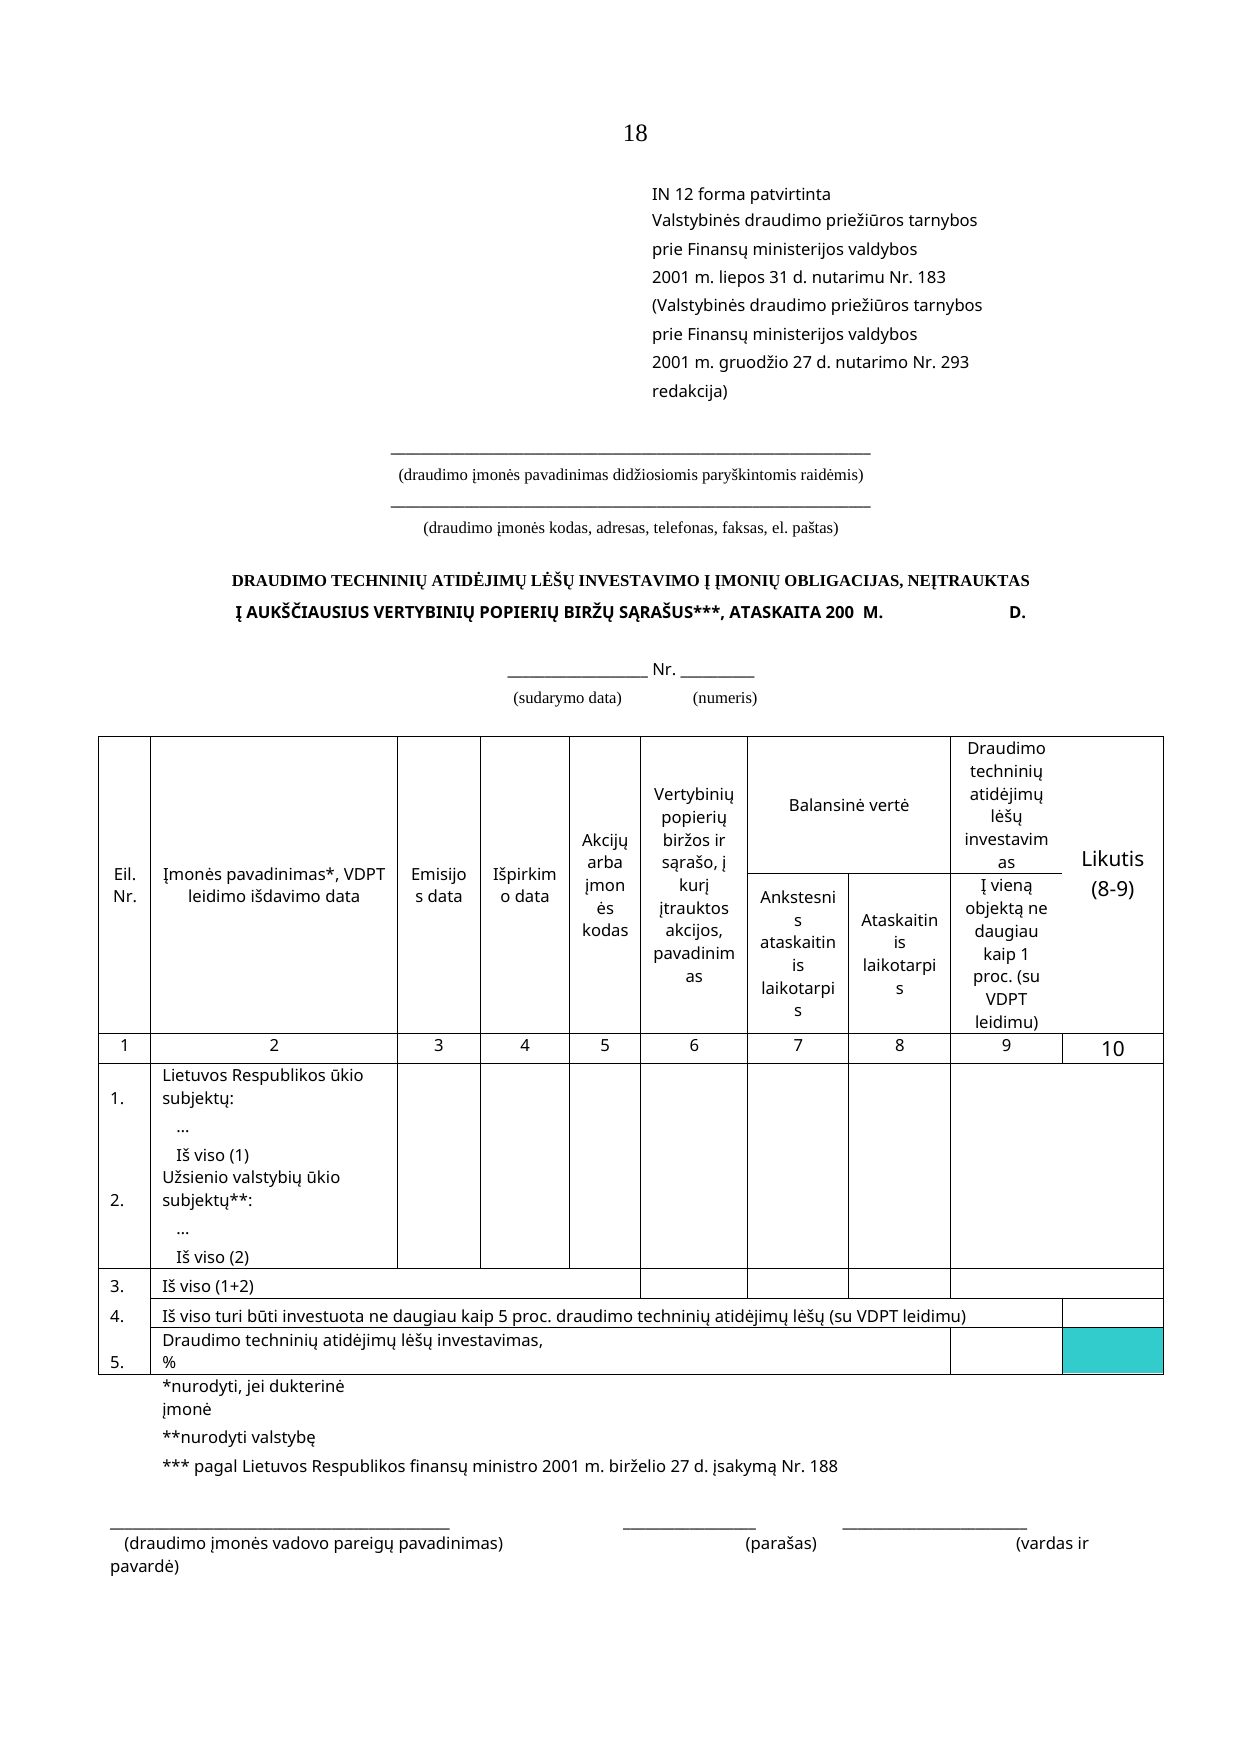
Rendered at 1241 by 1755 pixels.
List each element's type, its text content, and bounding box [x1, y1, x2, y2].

table_cell [951, 1577, 1062, 1606]
table_cell (8-9) [1062, 873, 1163, 1033]
table_cell [99, 707, 151, 736]
table_cell [99, 1577, 151, 1606]
table_cell [397, 260, 480, 288]
table_cell [1163, 1532, 1191, 1577]
table_cell [151, 707, 397, 736]
table_cell [151, 1577, 397, 1606]
table_cell [641, 1269, 747, 1298]
table_cell [480, 707, 569, 736]
table_cell [849, 1166, 950, 1211]
table_cell [849, 1420, 951, 1448]
table_cell [1164, 1109, 1191, 1137]
table_cell [641, 1328, 747, 1373]
table_cell [99, 288, 151, 317]
table_cell [99, 402, 151, 430]
table_cell [1062, 1064, 1163, 1109]
table_cell Išpirkimo data [481, 737, 569, 1033]
table_cell [1163, 707, 1191, 736]
table_cell redakcija) [641, 374, 819, 402]
table_cell [1032, 317, 1059, 345]
table_cell [99, 231, 151, 260]
table_cell [1164, 1298, 1191, 1327]
table_cell [641, 1166, 747, 1211]
table_cell 1 [99, 1034, 150, 1062]
table_cell [1062, 345, 1163, 373]
table_cell [1163, 628, 1191, 654]
table_cell [1062, 1166, 1163, 1211]
table_cell Į vieną objektą ne daugiau kaip 1 proc. (su VDPT leidimu) [951, 874, 1062, 1033]
table_cell [569, 707, 641, 736]
table_cell [951, 402, 1062, 430]
table_cell [481, 1240, 569, 1268]
table_cell [99, 1240, 150, 1268]
table_cell [1062, 317, 1163, 345]
table_cell [819, 374, 1007, 402]
table_cell [1163, 374, 1191, 402]
table_cell [151, 317, 397, 345]
table_cell [849, 537, 951, 565]
table_cell [641, 1477, 747, 1505]
table_cell [748, 1240, 848, 1268]
table_cell [641, 1375, 747, 1420]
table_cell [99, 317, 151, 345]
table_cell 4. [99, 1298, 150, 1327]
table_cell [481, 1064, 569, 1109]
table_cell [1163, 231, 1191, 260]
table_cell [1062, 1138, 1163, 1166]
table_cell [398, 1211, 480, 1240]
table_cell [480, 317, 569, 345]
table_cell [397, 1269, 480, 1298]
table_header [151, 176, 397, 205]
table_cell [951, 1477, 1062, 1505]
table_cell [569, 205, 641, 231]
table_cell [1062, 288, 1163, 317]
table_cell [1164, 1268, 1191, 1298]
table_cell [641, 1420, 747, 1448]
table_cell [1164, 1033, 1191, 1062]
table_cell [849, 1375, 951, 1420]
table_cell [569, 260, 641, 288]
table_header [480, 176, 569, 205]
table_cell [1032, 260, 1059, 288]
table_cell [641, 1240, 747, 1268]
table_cell [99, 260, 151, 288]
table_cell [748, 1577, 848, 1606]
table_cell [569, 345, 641, 373]
table_cell [1062, 1211, 1163, 1240]
table_cell [1063, 1299, 1163, 1327]
table_cell [397, 317, 480, 345]
table_cell [951, 1420, 1062, 1448]
table_cell [397, 1577, 480, 1606]
table_cell [1062, 1449, 1163, 1477]
table_cell (Valstybinės draudimo priežiūros tarnybos [641, 288, 1007, 317]
table_cell _________________________________________________________________ [99, 430, 1163, 457]
table_cell [1163, 1505, 1191, 1532]
table_cell [1163, 510, 1191, 537]
table_cell 5. [99, 1327, 150, 1373]
table_cell [1062, 1420, 1163, 1448]
table_cell [1164, 1166, 1191, 1211]
table_cell [748, 1138, 848, 1166]
table_cell [951, 1166, 1062, 1211]
table_cell [99, 345, 151, 373]
table_cell [151, 374, 397, 402]
table_cell [1163, 345, 1191, 373]
table_cell [570, 1109, 640, 1137]
table_cell [397, 345, 480, 373]
table_cell [99, 1138, 150, 1166]
table_cell Iš viso turi būti investuota ne daugiau kaip 5 proc. draudimo techninių atidėjimų lėšų (su VDPT leidimu) [151, 1299, 1062, 1327]
table_cell [480, 231, 569, 260]
table_cell [397, 537, 480, 565]
table_cell [99, 537, 151, 565]
table_cell [951, 1328, 1062, 1373]
table_cell Balansinė vertė [748, 737, 950, 873]
table_cell [569, 1577, 641, 1606]
table_cell [151, 288, 397, 317]
table_cell [480, 1420, 569, 1448]
table_cell [99, 1375, 151, 1420]
table_cell [1164, 1240, 1191, 1268]
table_cell [398, 1109, 480, 1137]
table_cell [951, 537, 1062, 565]
table_cell (sudarymo data) (numeris) [99, 681, 1163, 707]
table_cell Įmonės pavadinimas*, VDPT leidimo išdavimo data [151, 737, 397, 1033]
table_cell [481, 1109, 569, 1137]
table_cell [397, 205, 480, 231]
table_cell Iš viso (1) [151, 1138, 397, 1166]
table_cell DRAUDIMO TECHNINIŲ ATIDĖJIMŲ LĖŠŲ INVESTAVIMO Į ĮMONIŲ OBLIGACIJAS, NEĮTRAUKTAS [99, 565, 1163, 596]
table_cell [480, 288, 569, 317]
table_cell [569, 1420, 641, 1448]
table_cell [151, 260, 397, 288]
table_cell [1164, 1327, 1191, 1373]
table_cell 8 [849, 1034, 950, 1062]
table_cell *nurodyti, jei dukterinė įmonė [151, 1375, 397, 1420]
table_cell (draudimo įmonės kodas, adresas, telefonas, faksas, el. paštas) [99, 510, 1163, 537]
table_cell [849, 1269, 950, 1298]
table_cell [951, 707, 1062, 736]
table_cell [1163, 288, 1191, 317]
table_cell [1062, 1375, 1163, 1420]
table_cell [849, 1477, 951, 1505]
table_cell [1032, 345, 1059, 373]
table_cell [480, 402, 569, 430]
table_cell [1032, 231, 1059, 260]
table_cell [1164, 1211, 1191, 1240]
table_cell 2 [151, 1034, 397, 1062]
table_cell [748, 1420, 848, 1448]
table_cell … [151, 1109, 397, 1137]
table_header [1163, 176, 1191, 205]
table_header [397, 176, 480, 205]
table_cell [1062, 1269, 1163, 1298]
table_cell [397, 1477, 480, 1505]
table_cell [1163, 402, 1191, 430]
table_cell [1062, 402, 1163, 430]
table_cell [1062, 374, 1163, 402]
table_cell [1163, 260, 1191, 288]
table_cell [1164, 1063, 1191, 1109]
table_cell [1007, 260, 1032, 288]
table_cell 3 [398, 1034, 480, 1062]
table_cell prie Finansų ministerijos valdybos [641, 317, 1007, 345]
table_cell (draudimo įmonės vadovo pareigų pavadinimas) (parašas) (vardas ir pavardė) [99, 1532, 1163, 1577]
table_cell [1163, 317, 1191, 345]
table_cell [951, 1064, 1062, 1109]
table_cell … [151, 1211, 397, 1240]
table_cell [151, 231, 397, 260]
table_cell [1062, 1577, 1163, 1606]
table_cell [641, 1109, 747, 1137]
table_cell [1062, 1240, 1163, 1268]
table_cell [397, 1420, 480, 1448]
table_cell [480, 1477, 569, 1505]
table_cell [99, 205, 151, 231]
table_cell 10 [1063, 1034, 1163, 1062]
table_cell [480, 345, 569, 373]
table_cell [1062, 231, 1163, 260]
table_cell [1062, 1109, 1163, 1137]
table_cell [951, 1138, 1062, 1166]
table_cell [570, 1138, 640, 1166]
table_cell [1007, 317, 1032, 345]
table_header [1032, 176, 1059, 205]
table_cell [570, 1211, 640, 1240]
table_header [99, 176, 151, 205]
table_cell Valstybinės draudimo priežiūros tarnybos [641, 205, 1059, 231]
table_cell Užsienio valstybių ūkio subjektų**: [151, 1166, 397, 1211]
table_cell [481, 1166, 569, 1211]
table_cell [397, 374, 480, 402]
table_cell Eil. Nr. [99, 737, 150, 1033]
table_cell [480, 1375, 569, 1420]
table_cell 9 [951, 1034, 1062, 1062]
table_cell [1163, 430, 1191, 457]
table_cell ______________________________________________ __________________ _________________________ [99, 1505, 1163, 1532]
table_cell [641, 707, 747, 736]
table_cell [1062, 707, 1163, 736]
table_cell [398, 1064, 480, 1109]
table_cell [849, 1328, 950, 1373]
table_cell [569, 1269, 640, 1298]
table_cell 6 [641, 1034, 747, 1062]
table_cell _________________________________________________________________ [99, 484, 1163, 510]
table_cell [1032, 374, 1059, 402]
table_cell [951, 1269, 1062, 1298]
table_cell [748, 1109, 848, 1137]
table_cell 2. [99, 1166, 150, 1211]
table_cell [99, 628, 1163, 654]
table_cell [569, 1477, 641, 1505]
table_cell [480, 374, 569, 402]
table_cell *** pagal Lietuvos Respublikos finansų ministro 2001 m. birželio 27 d. įsakymą Nr. 188 [151, 1449, 951, 1477]
table_cell [849, 1240, 950, 1268]
table_cell Draudimo techninių atidėjimų lėšų investavimas, % [151, 1328, 569, 1373]
table_cell [397, 1375, 480, 1420]
table_cell [849, 1109, 950, 1137]
table_cell Draudimo techninių atidėjimų lėšų investavimas [951, 737, 1062, 873]
table_cell [151, 1477, 397, 1505]
table_cell [1163, 596, 1191, 628]
table_cell 4 [481, 1034, 569, 1062]
table_cell [1164, 736, 1191, 873]
table_cell [480, 205, 569, 231]
table_cell [748, 537, 848, 565]
table_cell Iš viso (1+2) [151, 1269, 397, 1298]
table_cell [951, 1109, 1062, 1137]
table_cell [99, 1449, 151, 1477]
table_cell [569, 1328, 641, 1373]
table_cell [1063, 1328, 1163, 1373]
table_cell [570, 1240, 640, 1268]
table_cell [748, 1064, 848, 1109]
table_cell [1163, 681, 1191, 707]
table_cell [151, 402, 397, 430]
table_cell [641, 1138, 747, 1166]
table_cell Emisijos data [398, 737, 480, 1033]
table_cell [1163, 484, 1191, 510]
table_cell [641, 402, 747, 430]
table_cell [1062, 1477, 1163, 1505]
table_cell prie Finansų ministerijos valdybos [641, 231, 1007, 260]
table_cell [748, 402, 848, 430]
table_cell [1164, 1138, 1191, 1166]
table_cell [99, 1477, 151, 1505]
table_cell [151, 205, 397, 231]
table_cell [748, 1477, 848, 1505]
table_cell [1163, 205, 1191, 231]
table_cell [398, 1166, 480, 1211]
table_cell [849, 707, 951, 736]
table_cell 3. [99, 1269, 150, 1298]
table_cell [1032, 288, 1059, 317]
table_cell [1062, 205, 1163, 231]
table_cell [1163, 654, 1191, 681]
table_cell [748, 1211, 848, 1240]
table_cell **nurodyti valstybę [151, 1420, 397, 1448]
table_cell [849, 1577, 951, 1606]
table_cell [570, 1064, 640, 1109]
table_cell [480, 1577, 569, 1606]
table_cell [748, 1166, 848, 1211]
table_cell [1163, 1420, 1191, 1448]
table_cell [1163, 565, 1191, 596]
table_cell [1163, 1374, 1191, 1420]
table_cell [849, 1064, 950, 1109]
table_cell Akcijų arba įmonės kodas [570, 737, 640, 1033]
table_cell [1062, 260, 1163, 288]
table_cell Ankstesnis ataskaitinis laikotarpis [748, 874, 848, 1033]
table_cell [641, 1064, 747, 1109]
table_cell [480, 1269, 569, 1298]
table_cell [1062, 537, 1163, 565]
table_cell [951, 1449, 1062, 1477]
table_cell 2001 m. gruodžio 27 d. nutarimo Nr. 293 [641, 345, 1007, 373]
table_cell [1163, 1577, 1191, 1606]
table_cell [569, 231, 641, 260]
table_cell 2001 m. liepos 31 d. nutarimu Nr. 183 [641, 260, 1007, 288]
table_cell Lietuvos Respublikos ūkio subjektų: [151, 1064, 397, 1109]
table_cell [1163, 457, 1191, 483]
table_cell [748, 1269, 848, 1298]
table_cell Likutis [1062, 737, 1163, 873]
table_cell [570, 1166, 640, 1211]
table_cell [1007, 231, 1032, 260]
table_cell [569, 1375, 641, 1420]
table_cell [569, 374, 641, 402]
table_cell [99, 374, 151, 402]
table_header IN 12 forma patvirtinta [641, 176, 1007, 205]
table_cell [951, 1375, 1062, 1420]
table_cell [151, 345, 397, 373]
table_cell Vertybinių popierių biržos ir sąrašo, į kurį įtrauktos akcijos, pavadinimas [641, 737, 747, 1033]
table_cell [398, 1138, 480, 1166]
table_cell [748, 707, 848, 736]
table_cell [99, 1109, 150, 1137]
table_cell [1007, 345, 1032, 373]
table_cell [397, 402, 480, 430]
table_cell [849, 1211, 950, 1240]
table_cell [481, 1211, 569, 1240]
table_cell [1163, 1477, 1191, 1505]
table_cell [480, 537, 569, 565]
table_cell [951, 1240, 1062, 1268]
table_cell [641, 1211, 747, 1240]
table_cell 7 [748, 1034, 848, 1062]
table_cell [849, 402, 951, 430]
table_cell [569, 402, 641, 430]
table_cell [1007, 374, 1032, 402]
table_cell [569, 317, 641, 345]
table_cell Į AUKŠČIAUSIUS VERTYBINIŲ POPIERIŲ BIRŽŲ SĄRAŠUS***, ATASKAITA 200 M. D. [99, 596, 1163, 628]
table_cell [481, 1138, 569, 1166]
table_cell [748, 1328, 848, 1373]
table_cell [1007, 288, 1032, 317]
table_cell [99, 1211, 150, 1240]
table_cell [1163, 537, 1191, 565]
table_cell [397, 707, 480, 736]
table_cell [480, 260, 569, 288]
table_cell [641, 537, 747, 565]
table_cell [849, 1138, 950, 1166]
table_header [569, 176, 641, 205]
table_header [1007, 176, 1032, 205]
table_cell [569, 288, 641, 317]
table_header [1062, 176, 1163, 205]
table_cell Ataskaitinis laikotarpis [849, 874, 950, 1033]
table_cell [641, 1577, 747, 1606]
table_cell [951, 1211, 1062, 1240]
table_cell 5 [570, 1034, 640, 1062]
table_cell [398, 1240, 480, 1268]
table_cell [397, 231, 480, 260]
table_cell [569, 537, 641, 565]
table_cell 1. [99, 1064, 150, 1109]
table_cell Iš viso (2) [151, 1240, 397, 1268]
table_cell [397, 288, 480, 317]
table_cell ___________________ Nr. __________ [99, 654, 1163, 681]
table_cell [1164, 873, 1191, 1033]
table_cell [99, 1420, 151, 1448]
table_cell [1163, 1449, 1191, 1477]
table_cell (draudimo įmonės pavadinimas didžiosiomis paryškintomis raidėmis) [99, 457, 1163, 483]
table_cell [748, 1375, 848, 1420]
table_cell [151, 537, 397, 565]
